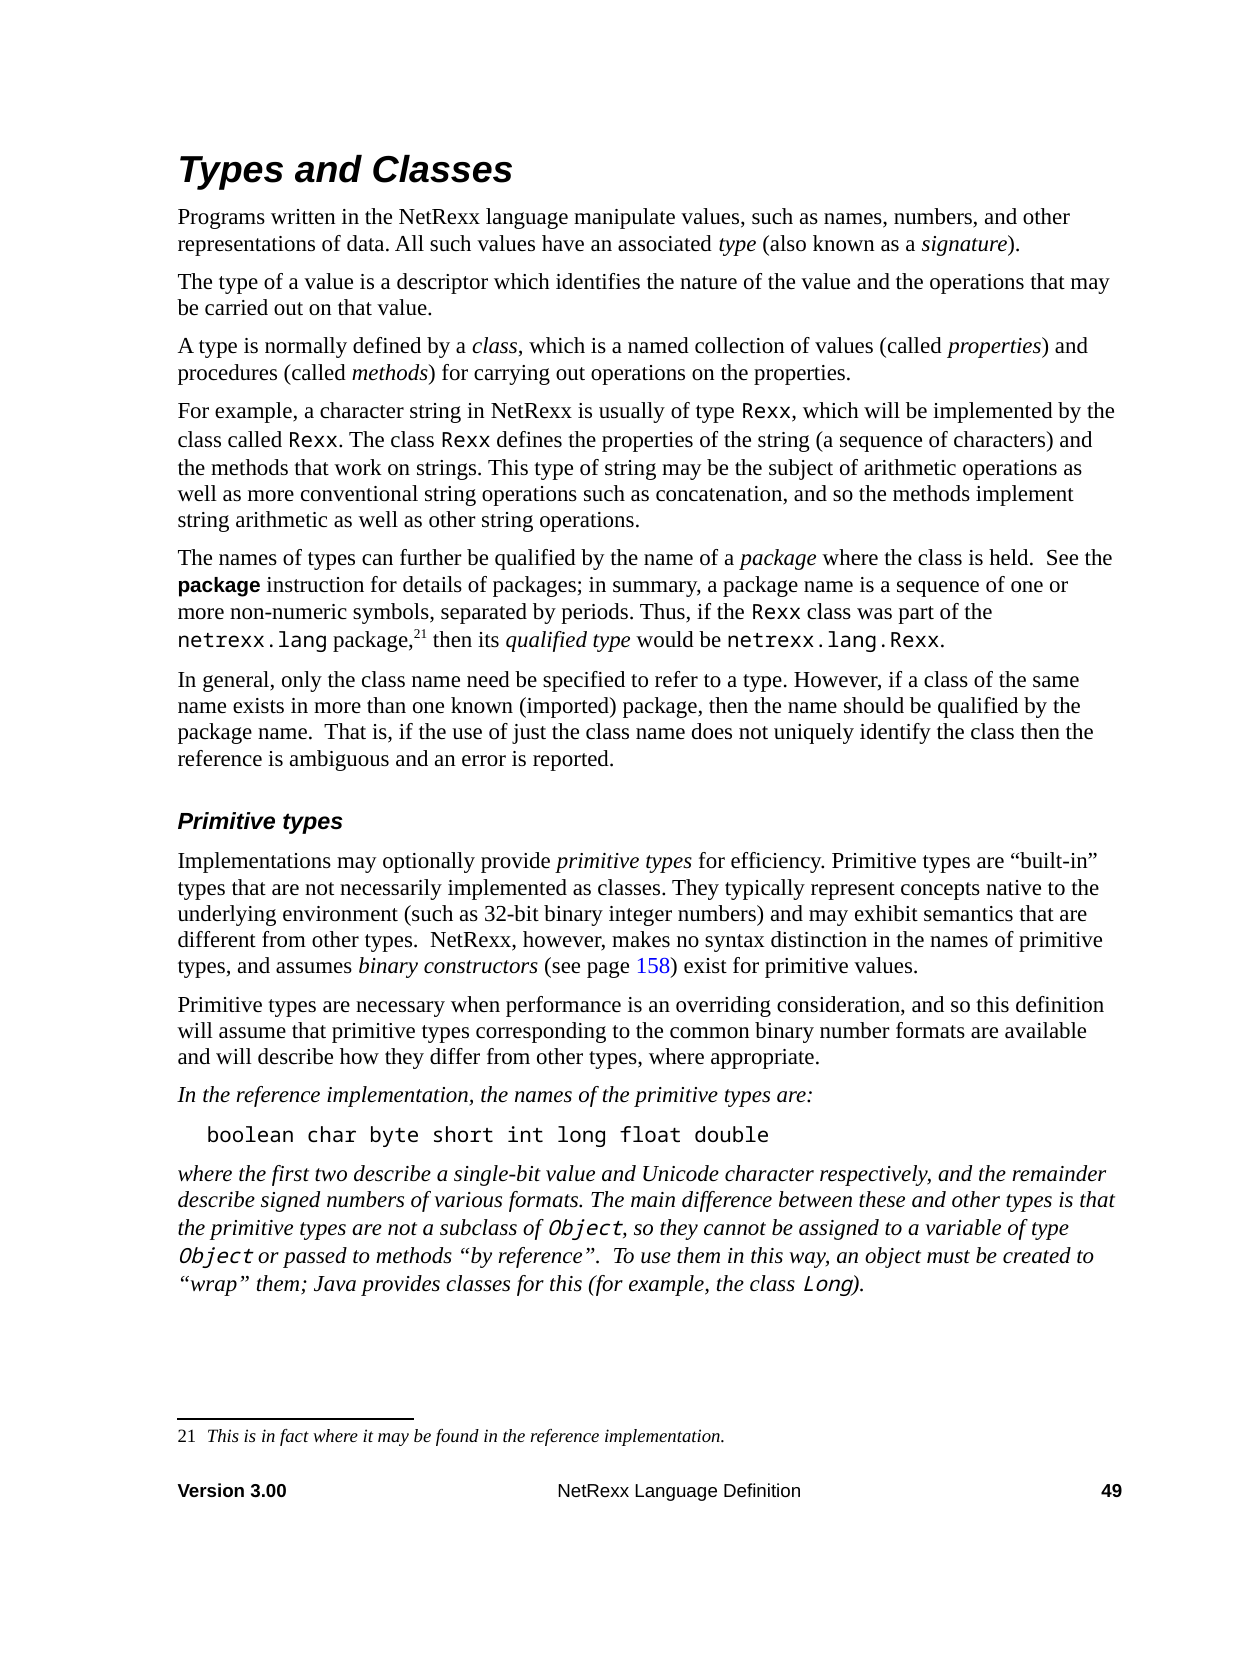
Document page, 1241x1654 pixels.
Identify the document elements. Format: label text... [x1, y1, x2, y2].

text The type of a value is a descriptor which identifies the nature of the value and the operations that may be carried out on that value. [177, 268, 1122, 320]
text A type is normally defined by a class, which is a named collection of values (called properties) and procedures (called methods) for carrying out operations on the properties. [177, 332, 1122, 385]
subtitle Primitive types [177, 808, 1122, 835]
text The names of types can further be qualified by the name of a package where the class is held. See the package instruction for details of packages; in summary, a package name is a sequence of one or more non-numeric symbols, separated by periods. Thus, if the Rexx class was part of the netrexx.lang package, then its qualified type would be netrexx.lang.Rexx. [177, 544, 1122, 654]
text boolean char byte short int long float double [207, 1120, 1122, 1148]
text Primitive types are necessary when performance is an overriding consideration, and so this definition will assume that primitive types corresponding to the common binary number formats are available and will describe how they differ from other types, where appropriate. [177, 991, 1122, 1070]
text Implementations may optionally provide primitive types for efficiency. Primitive types are “built-in” types that are not necessarily implemented as classes. They typically represent concepts native to the underlying environment (such as 32-bit binary integer numbers) and may exhibit semantics that are different from other types. NetRexx, however, makes no syntax distinction in the names of primitive types, and assumes binary constructors (see page 148) exist for primitive values. [177, 847, 1122, 979]
text Programs written in the NetRexx language manipulate values, such as names, numbers, and other representations of data. All such values have an associated type (also known as a signature). [177, 203, 1122, 256]
text This is in fact where it may be found in the reference implementation. [177, 1425, 1122, 1447]
subtitle Types and Classes [177, 148, 1122, 191]
text For example, a character string in NetRexx is usually of type Rexx, which will be implemented by the class called Rexx. The class Rexx defines the properties of the string (a sequence of characters) and the methods that work on strings. This type of string may be the subject of arithmetic operations as well as more conventional string operations such as concatenation, and so the methods implement string arithmetic as well as other string operations. [177, 397, 1122, 533]
text In the reference implementation, the names of the primitive types are: [177, 1082, 1122, 1108]
text In general, only the class name need be specified to refer to a type. However, if a class of the same name exists in more than one known (imported) package, then the name should be qualified by the package name. That is, if the use of just the class name does not uniquely identify the class then the reference is ambiguous and an error is reported. [177, 666, 1122, 771]
text where the first two describe a single-bit value and Unicode character respectively, and the remainder describe signed numbers of various formats. The main difference between these and other types is that the primitive types are not a subclass of Object, so they cannot be assigned to a variable of type Object or passed to methods “by reference”. To use them in this way, an object must be created to “wrap” them; Java provides classes for this (for example, the class Long). [177, 1160, 1122, 1298]
